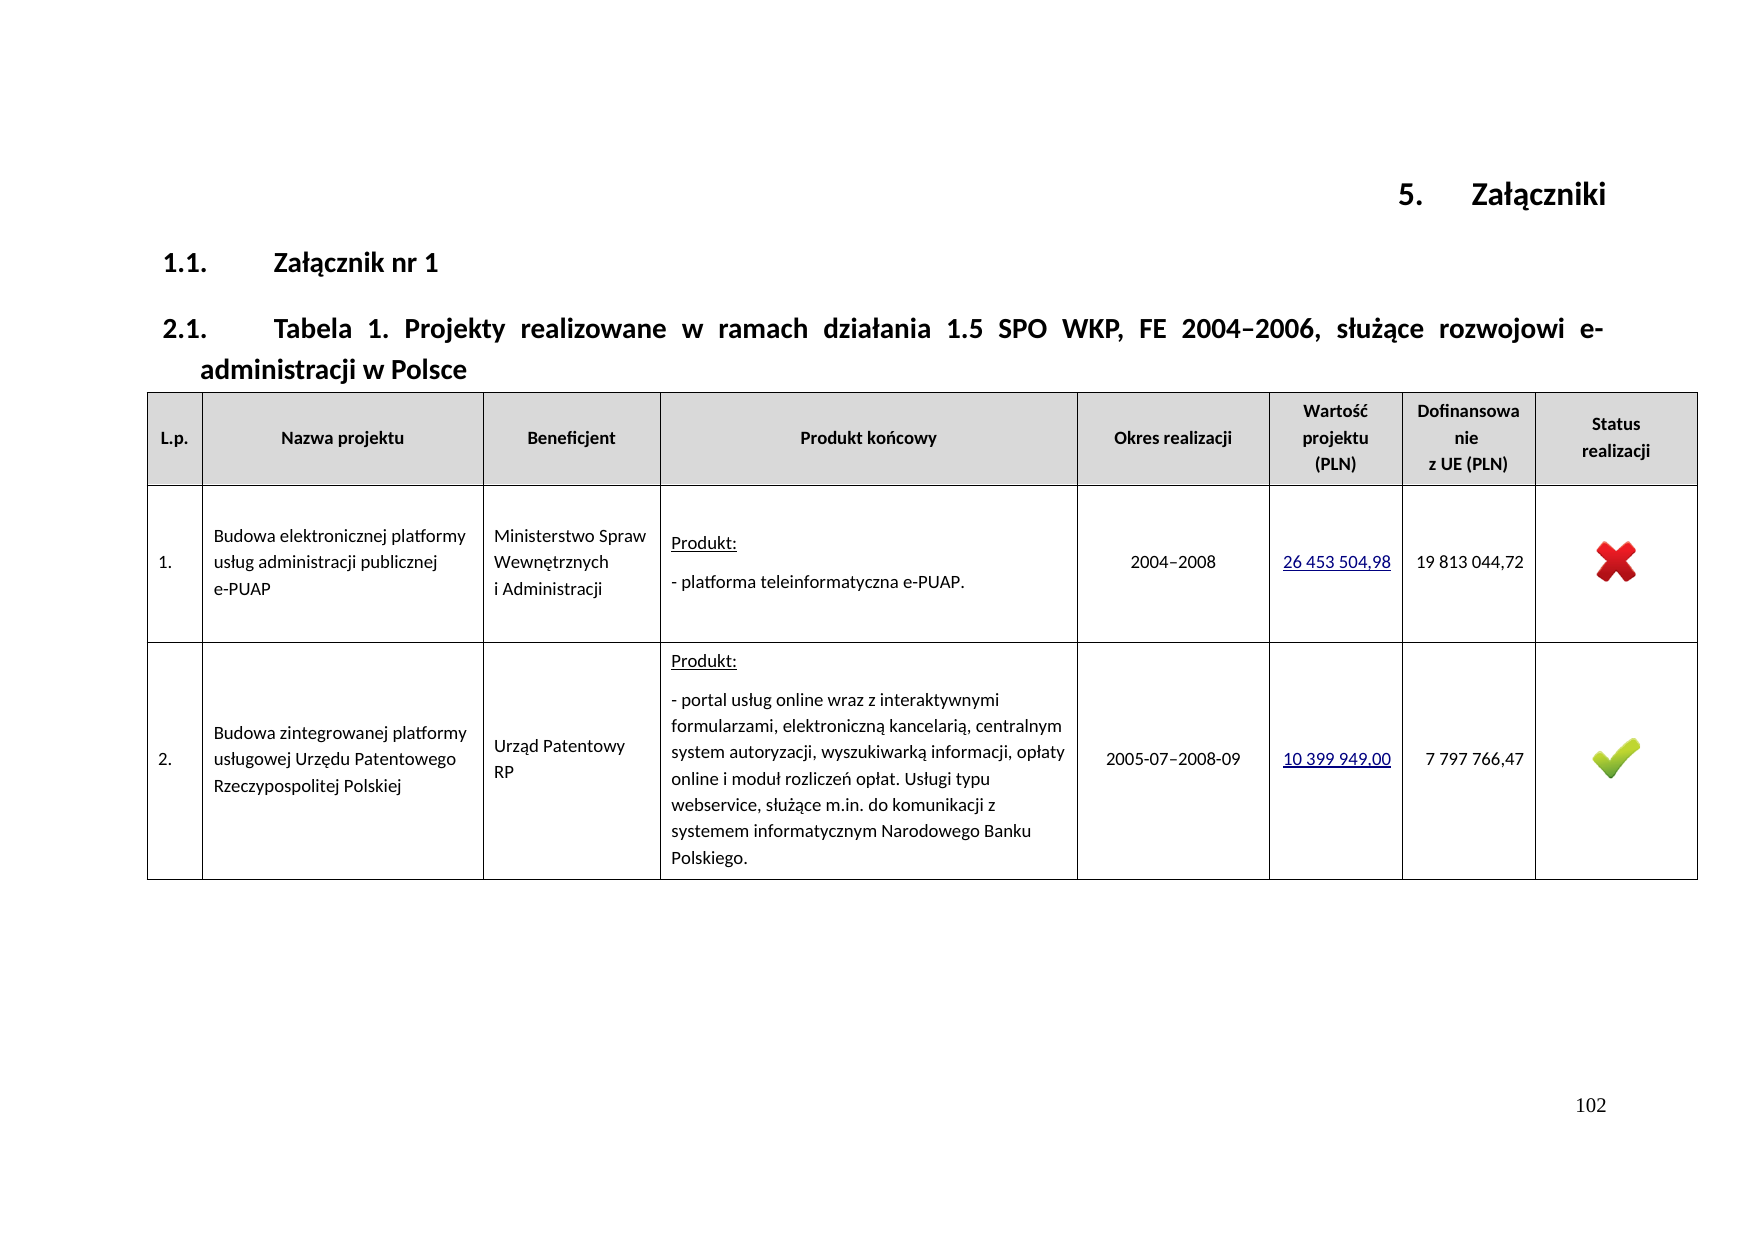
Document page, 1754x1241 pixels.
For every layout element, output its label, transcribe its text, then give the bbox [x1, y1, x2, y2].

table_cell 2. [148, 643, 202, 878]
table_cell 26 453 504,98 [1270, 486, 1402, 642]
table_header Wartość projektu (PLN) [1270, 393, 1402, 484]
table_header Beneficjent [484, 393, 660, 484]
table_header Status realizacji [1536, 393, 1697, 484]
table_header Dofinansowanie z UE (PLN) [1403, 393, 1535, 484]
table_cell Budowa zintegrowanej platformy usługowej Urzędu Patentowego Rzeczypospolitej Polskiej [203, 643, 483, 878]
table_cell Produkt: - portal usług online wraz z interaktywnymi formularzami, elektroniczną kancelarią, centralnym system autoryzacji, wyszukiwarką informacji, opłaty online i moduł rozliczeń opłat. Usługi typu webservice, służące m.in. do komunikacji z systemem informatycznym Narodowego Banku Polskiego. [661, 643, 1077, 878]
table_cell Ministerstwo Spraw Wewnętrznych i Administracji [484, 486, 660, 642]
subtitle Załączniki [162, 173, 1606, 213]
table_cell [1536, 486, 1697, 642]
table_cell 10 399 949,00 [1270, 643, 1402, 878]
table_cell 2004–2008 [1078, 486, 1269, 642]
table_header Nazwa projektu [203, 393, 483, 484]
table_cell Urząd Patentowy RP [484, 643, 660, 878]
table_header Okres realizacji [1078, 393, 1269, 484]
table_cell Produkt: - platforma teleinformatyczna e-PUAP. [661, 486, 1077, 642]
table_header L.p. [148, 393, 202, 484]
table_cell 19 813 044,72 [1403, 486, 1535, 642]
subtitle Tabela 1. Projekty realizowane w ramach działania 1.5 SPO WKP, FE 2004–2006, służące rozwojowi e-administracji w Polsce [162, 310, 1606, 387]
table_cell Budowa elektronicznej platformy usług administracji publicznej e-PUAP [203, 486, 483, 642]
subtitle Załącznik nr 1 [162, 244, 1606, 280]
table_cell [1536, 643, 1697, 878]
table_header Produkt końcowy [661, 393, 1077, 484]
table_cell 7 797 766,47 [1403, 643, 1535, 878]
table_cell 2005-07–2008-09 [1078, 643, 1269, 878]
table_cell 1. [148, 486, 202, 642]
